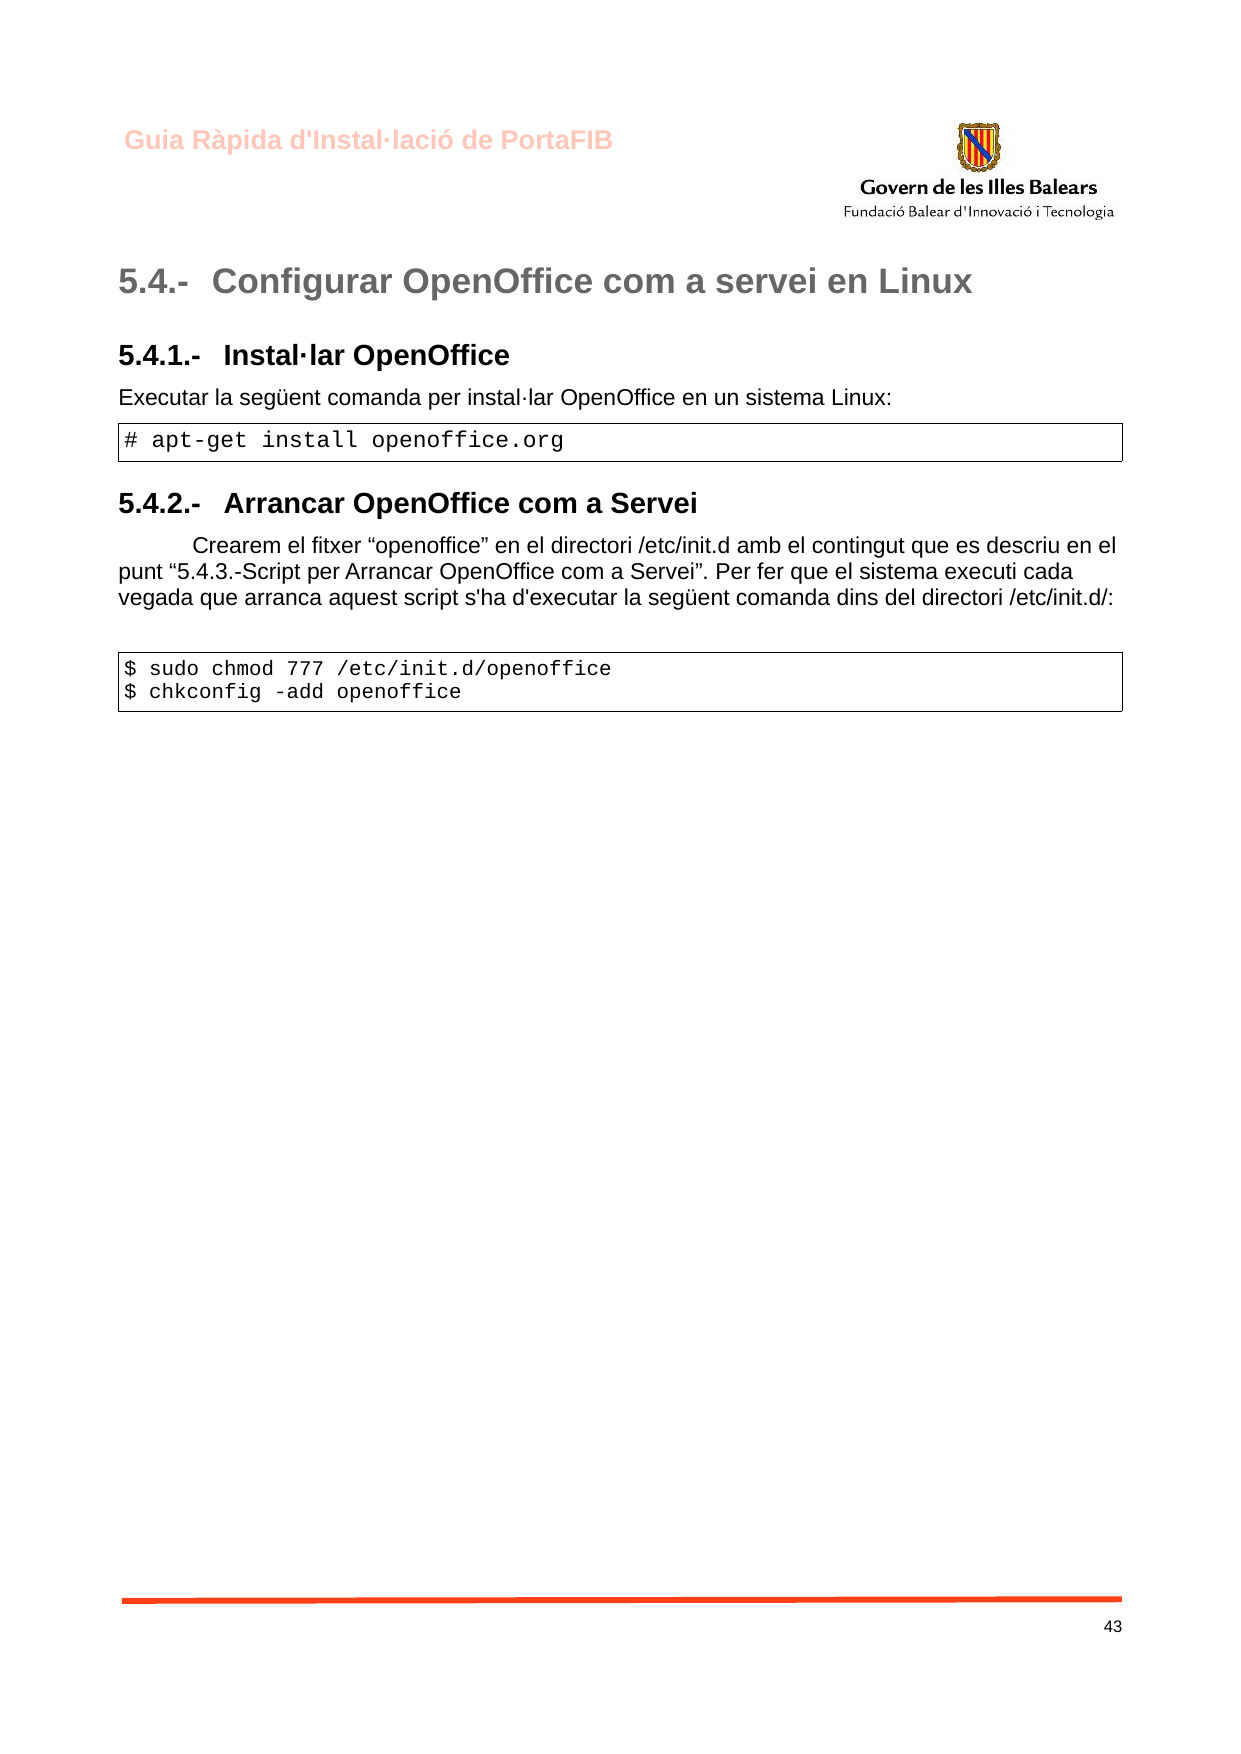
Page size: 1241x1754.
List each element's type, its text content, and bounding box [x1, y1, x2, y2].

subtitle Instal·lar OpenOffice [118, 338, 1122, 372]
text Executar la següent comanda per instal·lar OpenOffice en un sistema Linux: [118, 384, 1122, 411]
text Crearem el fitxer “openoffice” en el directori /etc/init.d amb el contingut que es descriu en el punt “5.4.3.-Script per Arrancar OpenOffice com a Servei”. Per fer que el sistema executi cada vegada que arranca aquest script s'ha d'executar la següent comanda dins del directori /etc/init.d/: [118, 532, 1122, 611]
table_header # apt-get install openoffice.org [119, 424, 1122, 461]
subtitle Configurar OpenOffice com a servei en Linux [118, 260, 1122, 301]
table_header $ sudo chmod 777 /etc/init.d/openoffice $ chkconfig -add openoffice [119, 653, 1122, 711]
picture [840, 123, 1117, 220]
subtitle Arrancar OpenOffice com a Servei [118, 486, 1122, 519]
